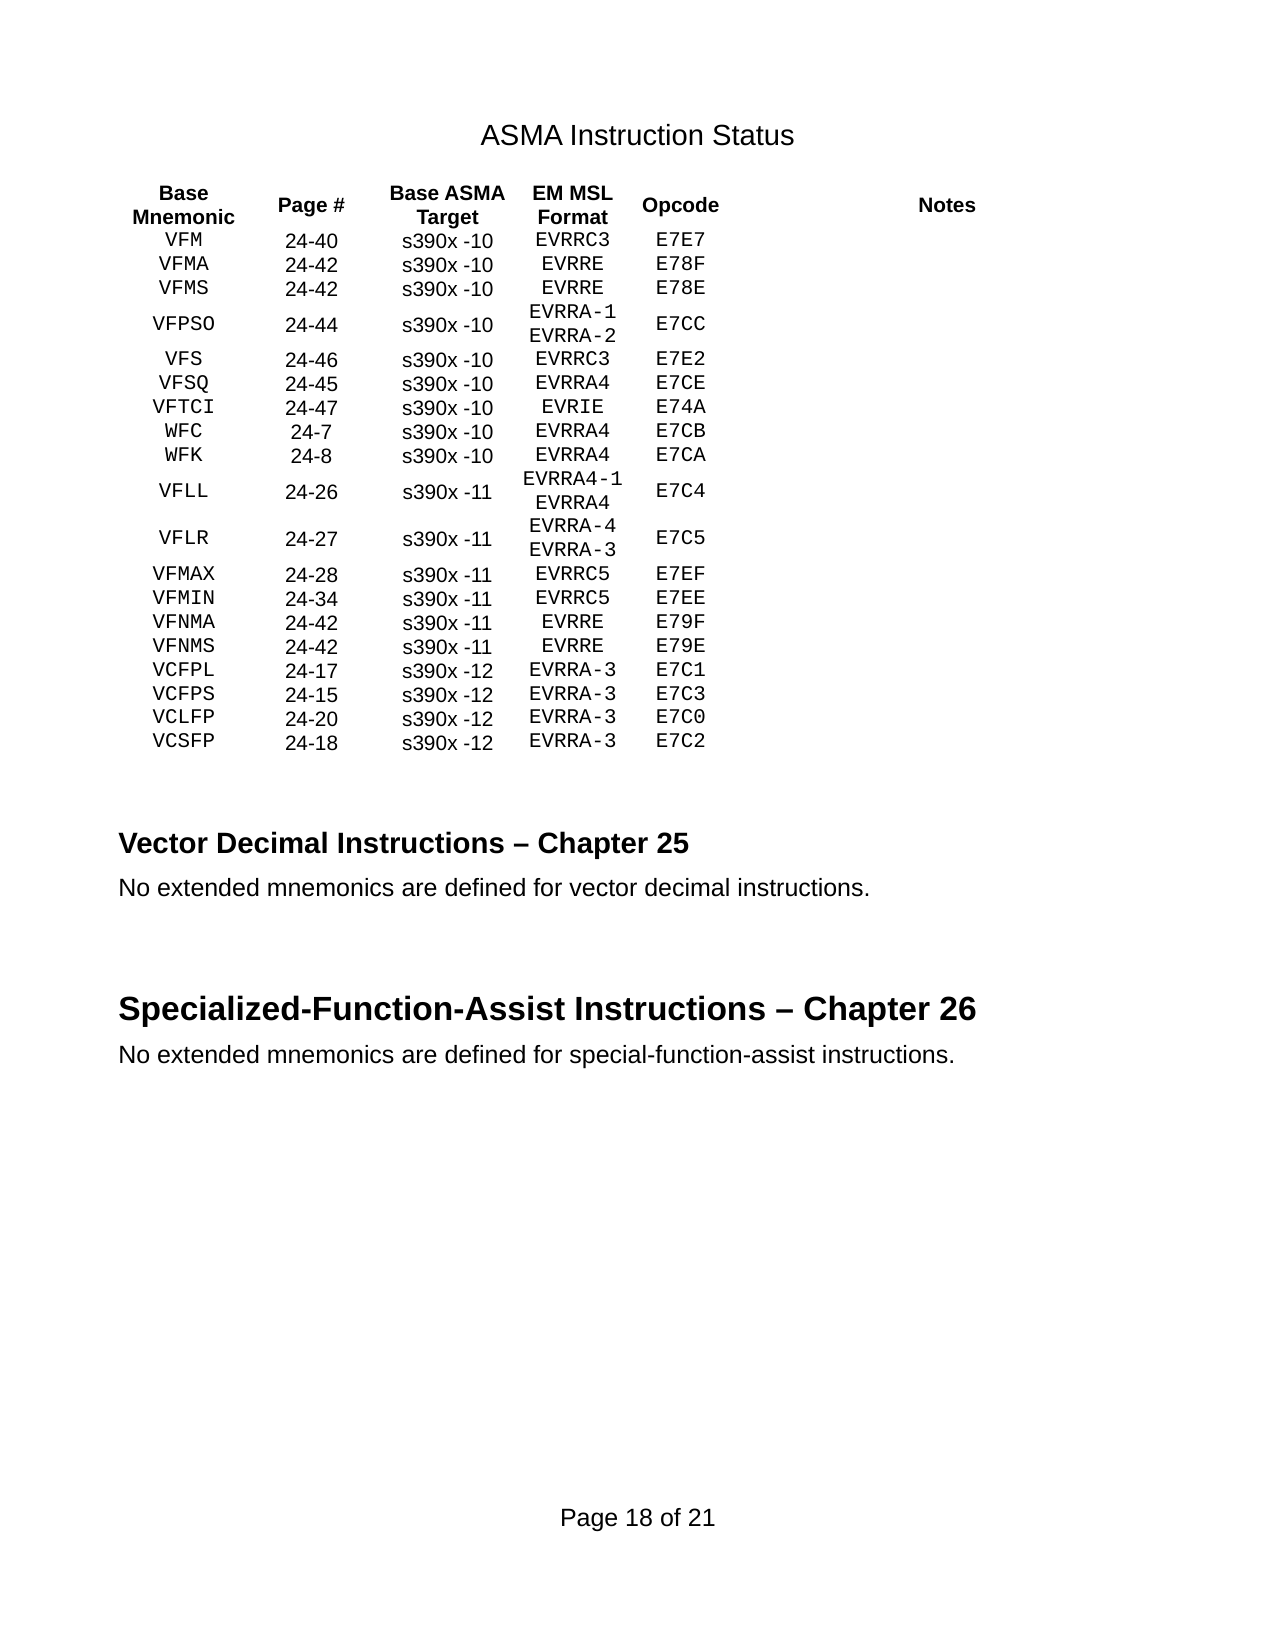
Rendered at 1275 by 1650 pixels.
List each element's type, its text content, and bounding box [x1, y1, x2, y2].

table_cell EVRRA-3 [521, 706, 624, 730]
table_cell [737, 420, 1157, 444]
table_cell EVRRA-4 EVRRA-3 [521, 515, 624, 563]
table_cell 24-34 [249, 587, 373, 611]
table_cell E74A [624, 396, 737, 420]
table_cell s390x -11 [374, 587, 521, 611]
table_cell EVRRE [521, 253, 624, 277]
table_cell [737, 706, 1157, 730]
table_header Notes [737, 181, 1157, 229]
table_cell EVRRE [521, 277, 624, 301]
table_cell E7C0 [624, 706, 737, 730]
table_cell E7CB [624, 420, 737, 444]
table_cell VCFPL [118, 659, 249, 682]
table_cell s390x -10 [374, 301, 521, 348]
table_cell EVRRE [521, 611, 624, 634]
table_cell 24-27 [249, 515, 373, 563]
table_header Base Mnemonic [118, 181, 249, 229]
table_cell 24-46 [249, 348, 373, 372]
table_cell [737, 659, 1157, 682]
table_cell EVRRC3 [521, 229, 624, 253]
table_cell VFMIN [118, 587, 249, 611]
table_cell E7E2 [624, 348, 737, 372]
table_cell [737, 730, 1157, 754]
table_cell VCFPS [118, 683, 249, 706]
text No extended mnemonics are defined for vector decimal instructions. [118, 873, 1157, 901]
table_cell s390x -12 [374, 659, 521, 682]
table_cell 24-45 [249, 372, 373, 396]
table_cell [737, 229, 1157, 253]
table_cell 24-47 [249, 396, 373, 420]
table_cell EVRIE [521, 396, 624, 420]
table_cell s390x -10 [374, 348, 521, 372]
table_cell [737, 253, 1157, 277]
table_cell 24-28 [249, 563, 373, 587]
table_cell s390x -10 [374, 277, 521, 301]
table_cell EVRRA-3 [521, 659, 624, 682]
table_cell 24-44 [249, 301, 373, 348]
table_cell [737, 301, 1157, 348]
table_cell E78F [624, 253, 737, 277]
table_cell 24-7 [249, 420, 373, 444]
table_cell [737, 635, 1157, 658]
table_cell 24-42 [249, 253, 373, 277]
table_cell EVRRA4 [521, 420, 624, 444]
table_cell VFSQ [118, 372, 249, 396]
subtitle Vector Decimal Instructions – Chapter 25 [118, 826, 1157, 860]
table_cell s390x -10 [374, 444, 521, 468]
table_cell s390x -10 [374, 253, 521, 277]
table_cell E7C4 [624, 468, 737, 515]
table_cell VFS [118, 348, 249, 372]
table_header EM MSL Format [521, 181, 624, 229]
table_cell VFMAX [118, 563, 249, 587]
table_cell [737, 563, 1157, 587]
table_cell s390x -12 [374, 706, 521, 730]
table_cell 24-42 [249, 611, 373, 634]
table_cell 24-18 [249, 730, 373, 754]
table_cell s390x -11 [374, 468, 521, 515]
text No extended mnemonics are defined for special-function-assist instructions. [118, 1040, 1157, 1068]
table_cell s390x -11 [374, 515, 521, 563]
table_cell E7C3 [624, 683, 737, 706]
table_cell [737, 396, 1157, 420]
table_cell EVRRA4 [521, 444, 624, 468]
table_cell E7C5 [624, 515, 737, 563]
table_cell VFPSO [118, 301, 249, 348]
table_cell [737, 587, 1157, 611]
table_cell s390x -12 [374, 730, 521, 754]
table_cell VCSFP [118, 730, 249, 754]
table_cell VFM [118, 229, 249, 253]
table_cell [737, 348, 1157, 372]
table_cell s390x -11 [374, 611, 521, 634]
table_cell E7E7 [624, 229, 737, 253]
table_cell VFLL [118, 468, 249, 515]
table_cell 24-17 [249, 659, 373, 682]
table_cell s390x -10 [374, 372, 521, 396]
table_cell [737, 515, 1157, 563]
table_cell 24-42 [249, 635, 373, 658]
table_cell [737, 683, 1157, 706]
table_cell VFMS [118, 277, 249, 301]
table_cell [737, 372, 1157, 396]
table_cell s390x -10 [374, 229, 521, 253]
table_cell E7CE [624, 372, 737, 396]
table_cell EVRRC5 [521, 563, 624, 587]
subtitle Specialized-Function-Assist Instructions – Chapter 26 [118, 989, 1157, 1027]
table_cell E7EF [624, 563, 737, 587]
table_cell EVRRC5 [521, 587, 624, 611]
table_header Page # [249, 181, 373, 229]
table_cell s390x -10 [374, 396, 521, 420]
table_cell 24-40 [249, 229, 373, 253]
table_cell [737, 444, 1157, 468]
table_cell E7C2 [624, 730, 737, 754]
table_cell s390x -11 [374, 635, 521, 658]
table_cell VFTCI [118, 396, 249, 420]
table_cell WFC [118, 420, 249, 444]
table_cell 24-26 [249, 468, 373, 515]
table_cell 24-42 [249, 277, 373, 301]
table_cell VFMA [118, 253, 249, 277]
table_cell VFNMA [118, 611, 249, 634]
table_cell [737, 611, 1157, 634]
table_cell [737, 468, 1157, 515]
table_cell E7CA [624, 444, 737, 468]
table_cell VFLR [118, 515, 249, 563]
table_cell EVRRA-1 EVRRA-2 [521, 301, 624, 348]
table_header Base ASMA Target [374, 181, 521, 229]
table_cell VCLFP [118, 706, 249, 730]
table_cell [737, 277, 1157, 301]
table_cell VFNMS [118, 635, 249, 658]
table_cell EVRRA-3 [521, 730, 624, 754]
table_cell E7C1 [624, 659, 737, 682]
table_cell EVRRC3 [521, 348, 624, 372]
table_header Opcode [624, 181, 737, 229]
table_cell 24-15 [249, 683, 373, 706]
table_cell EVRRA4 [521, 372, 624, 396]
table_cell 24-20 [249, 706, 373, 730]
table_cell EVRRA4-1 EVRRA4 [521, 468, 624, 515]
table_cell s390x -10 [374, 420, 521, 444]
table_cell WFK [118, 444, 249, 468]
table_cell 24-8 [249, 444, 373, 468]
table_cell E7EE [624, 587, 737, 611]
table_cell EVRRE [521, 635, 624, 658]
table_cell EVRRA-3 [521, 683, 624, 706]
table_cell s390x -11 [374, 563, 521, 587]
table_cell E78E [624, 277, 737, 301]
table_cell s390x -12 [374, 683, 521, 706]
table_cell E79F [624, 611, 737, 634]
table_cell E79E [624, 635, 737, 658]
table_cell E7CC [624, 301, 737, 348]
